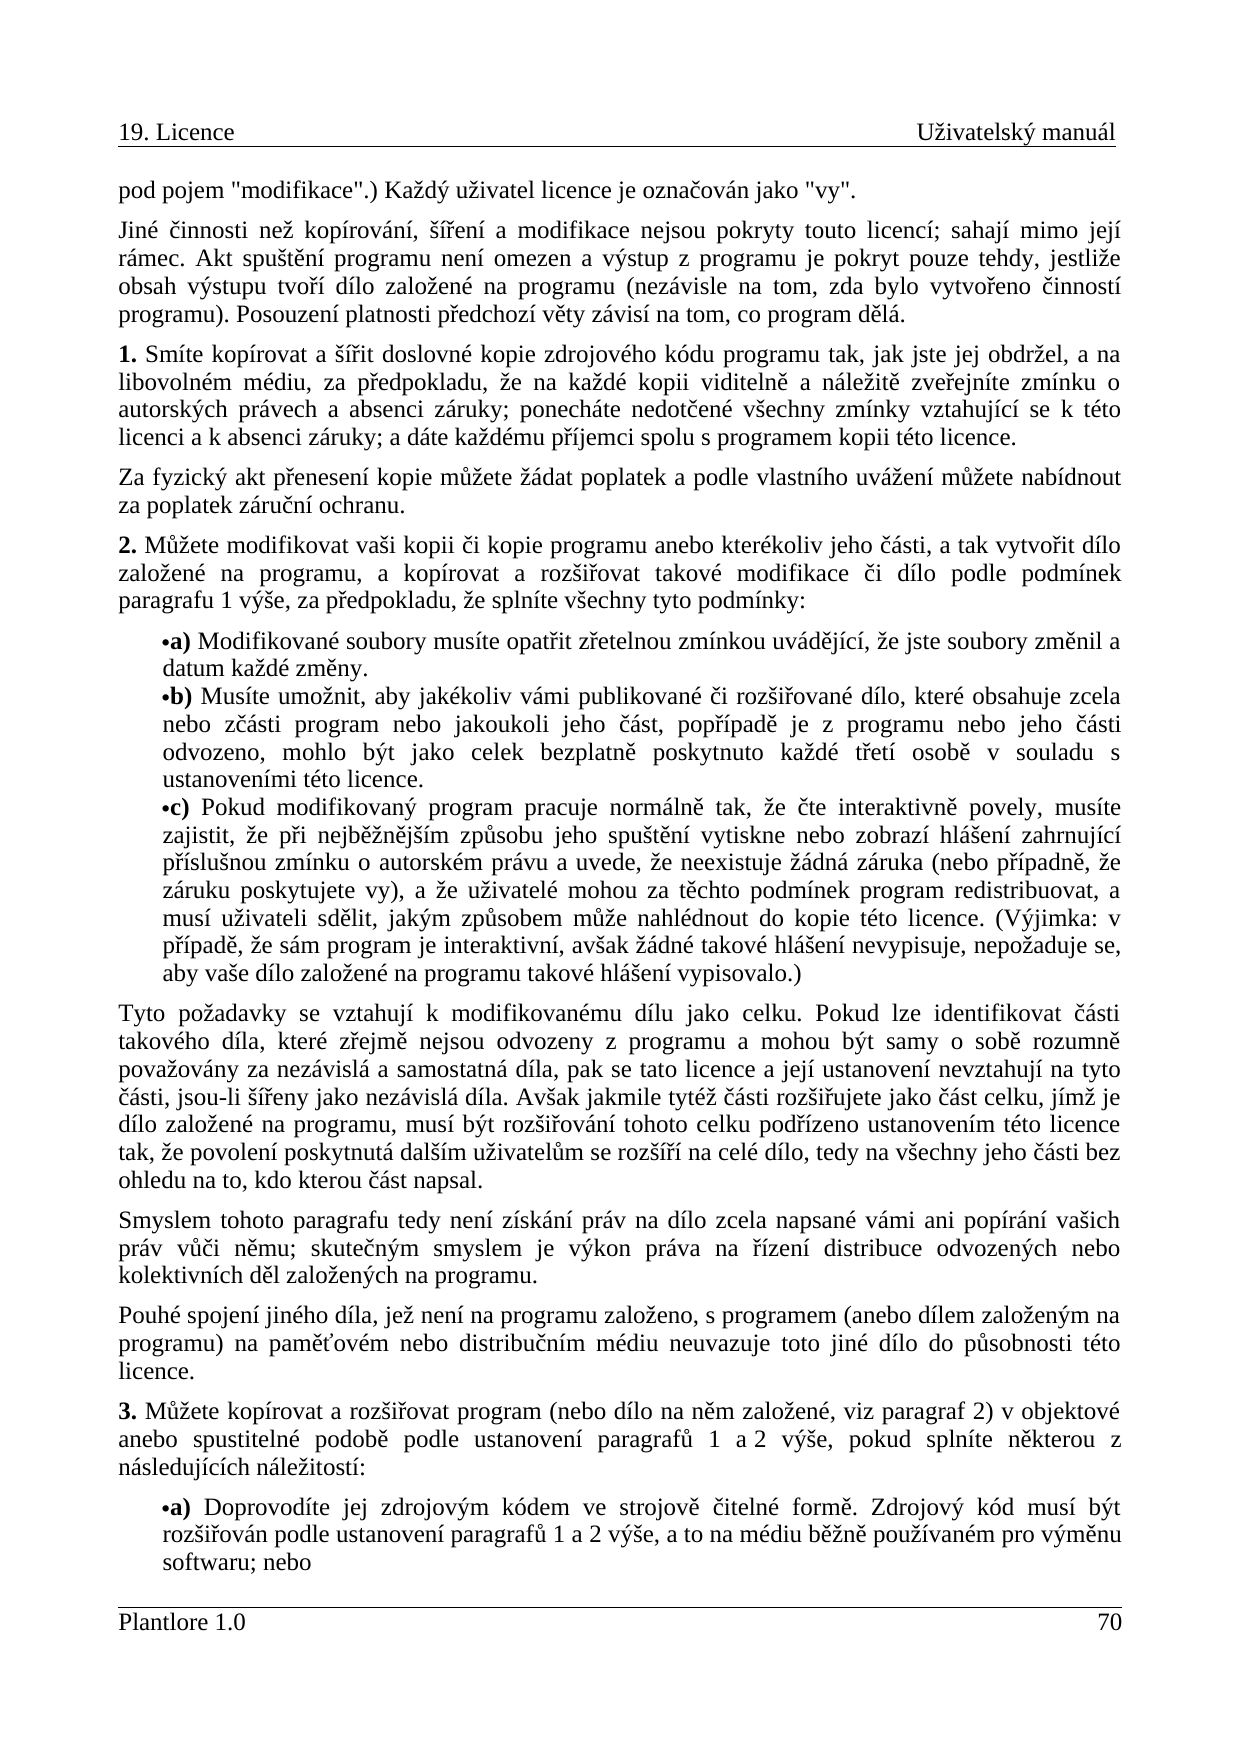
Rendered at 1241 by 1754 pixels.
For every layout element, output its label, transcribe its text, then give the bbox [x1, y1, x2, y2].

text Tyto požadavky se vztahují k modifikovanému dílu jako celku. Pokud lze identifikovat části takového díla, které zřejmě nejsou odvozeny z programu a mohou být samy o sobě rozumně považovány za nezávislá a samostatná díla, pak se tato licence a její ustanovení nevztahují na tyto části, jsou-li šířeny jako nezávislá díla. Avšak jakmile tytéž části rozšiřujete jako část celku, jímž je dílo založené na programu, musí být rozšiřování tohoto celku podřízeno ustanovením této licence tak, že povolení poskytnutá dalším uživatelům se rozšíří na celé dílo, tedy na všechny jeho části bez ohledu na to, kdo kterou část napsal. [118, 999, 1122, 1193]
list a) Modifikované soubory musíte opatřit zřetelnou zmínkou uvádějící, že jste soubory změnil a datum každé změny. [162, 627, 1122, 682]
list c) Pokud modifikovaný program pracuje normálně tak, že čte interaktivně povely, musíte zajistit, že při nejběžnějším způsobu jeho spuštění vytiskne nebo zobrazí hlášení zahrnující příslušnou zmínku o autorském právu a uvede, že neexistuje žádná záruka (nebo případně, že záruku poskytujete vy), a že uživatelé mohou za těchto podmínek program redistribuovat, a musí uživateli sdělit, jakým způsobem může nahlédnout do kopie této licence. (Výjimka: v případě, že sám program je interaktivní, avšak žádné takové hlášení nevypisuje, nepožaduje se, aby vaše dílo založené na programu takové hlášení vypisovalo.) [162, 793, 1122, 987]
list b) Musíte umožnit, aby jakékoliv vámi publikované či rozšiřované dílo, které obsahuje zcela nebo zčásti program nebo jakoukoli jeho část, popřípadě je z programu nebo jeho části odvozeno, mohlo být jako celek bezplatně poskytnuto každé třetí osobě v souladu s ustanoveními této licence. [162, 682, 1122, 793]
list a) Doprovodíte jej zdrojovým kódem ve strojově čitelné formě. Zdrojový kód musí být rozšiřován podle ustanovení paragrafů 1 a 2 výše, a to na médiu běžně používaném pro výměnu softwaru; nebo [162, 1493, 1122, 1576]
text Za fyzický akt přenesení kopie můžete žádat poplatek a podle vlastního uvážení můžete nabídnout za poplatek záruční ochranu. [118, 463, 1122, 519]
text Pouhé spojení jiného díla, jež není na programu založeno, s programem (anebo dílem založeným na programu) na paměťovém nebo distribučním médiu neuvazuje toto jiné dílo do působnosti této licence. [118, 1302, 1122, 1385]
text Smyslem tohoto paragrafu tedy není získání práv na dílo zcela napsané vámi ani popírání vašich práv vůči němu; skutečným smyslem je výkon práva na řízení distribuce odvozených nebo kolektivních děl založených na programu. [118, 1206, 1122, 1289]
text Jiné činnosti než kopírování, šíření a modifikace nejsou pokryty touto licencí; sahají mimo její rámec. Akt spuštění programu není omezen a výstup z programu je pokryt pouze tehdy, jestliže obsah výstupu tvoří dílo založené na programu (nezávisle na tom, zda bylo vytvořeno činností programu). Posouzení platnosti předchozí věty závisí na tom, co program dělá. [118, 217, 1122, 327]
text 3. Můžete kopírovat a rozšiřovat program (nebo dílo na něm založené, viz paragraf 2) v objektové anebo spustitelné podobě podle ustanovení paragrafů 1 a 2 výše, pokud splníte některou z následujících náležitostí: [118, 1397, 1122, 1480]
text 2. Můžete modifikovat vaši kopii či kopie programu anebo kterékoliv jeho části, a tak vytvořit dílo založené na programu, a kopírovat a rozšiřovat takové modifikace či dílo podle podmínek paragrafu 1 výše, za předpokladu, že splníte všechny tyto podmínky: [118, 531, 1122, 614]
text pod pojem "modifikace".) Každý uživatel licence je označován jako "vy". [118, 176, 1122, 204]
text 1. Smíte kopírovat a šířit doslovné kopie zdrojového kódu programu tak, jak jste jej obdržel, a na libovolném médiu, za předpokladu, že na každé kopii viditelně a náležitě zveřejníte zmínku o autorských právech a absenci záruky; ponecháte nedotčené všechny zmínky vztahující se k této licenci a k absenci záruky; a dáte každému příjemci spolu s programem kopii této licence. [118, 340, 1122, 451]
